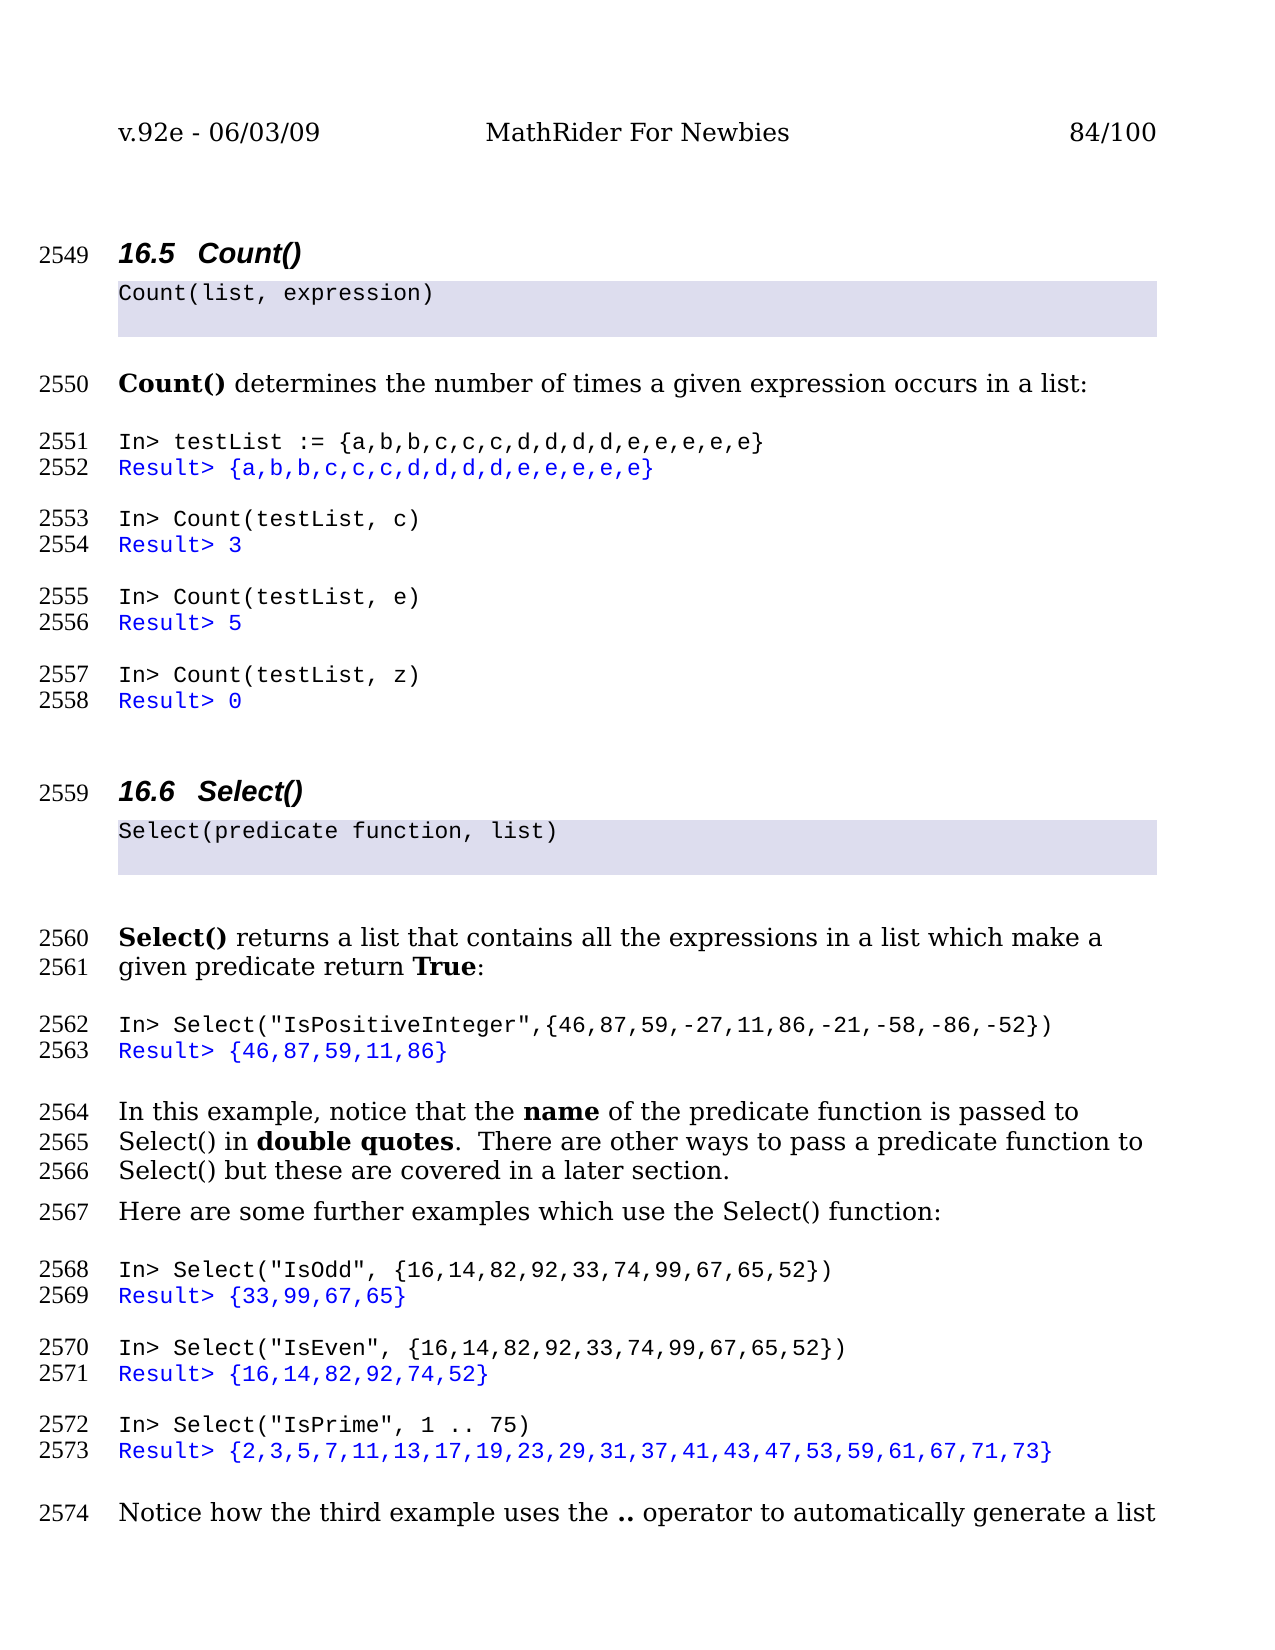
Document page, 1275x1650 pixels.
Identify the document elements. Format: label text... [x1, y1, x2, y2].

text Result> 5 [118, 612, 1157, 637]
text Select() returns a list that contains all the expressions in a list which make a given predicate return True: [118, 922, 1157, 981]
text Result> {a,b,b,c,c,c,d,d,d,d,e,e,e,e,e} [118, 456, 1157, 482]
text In> Select("IsPrime", 1 .. 75) [118, 1414, 1157, 1440]
text In> Count(testList, e) [118, 586, 1157, 612]
text In> Select("IsOdd", {16,14,82,92,33,74,99,67,65,52}) [118, 1258, 1157, 1284]
text Result> {33,99,67,65} [118, 1284, 1157, 1310]
text In> Select("IsPositiveInteger",{46,87,59,-27,11,86,-21,-58,-86,-52}) [118, 1013, 1157, 1039]
text Result> 3 [118, 534, 1157, 560]
text In> Count(testList, c) [118, 508, 1157, 534]
subtitle Select() [118, 774, 1157, 808]
text Notice how the third example uses the .. operator to automatically generate a list [118, 1498, 1157, 1527]
subtitle Count() [118, 236, 1157, 269]
text In this example, notice that the name of the predicate function is passed to Select() in double quotes. There are other ways to pass a predicate function to Select() but these are covered in a later section. [118, 1097, 1157, 1185]
text Result> 0 [118, 689, 1157, 715]
text Result> {16,14,82,92,74,52} [118, 1362, 1157, 1388]
text Count() determines the number of times a given expression occurs in a list: [118, 369, 1157, 398]
text In> Select("IsEven", {16,14,82,92,33,74,99,67,65,52}) [118, 1336, 1157, 1362]
text Here are some further examples which use the Select() function: [118, 1197, 1157, 1226]
table_header Select(predicate function, list) [118, 820, 1157, 875]
text In> testList := {a,b,b,c,c,c,d,d,d,d,e,e,e,e,e} [118, 430, 1157, 456]
text In> Count(testList, z) [118, 663, 1157, 689]
table_header Count(list, expression) [118, 281, 1157, 337]
text Result> {2,3,5,7,11,13,17,19,23,29,31,37,41,43,47,53,59,61,67,71,73} [118, 1440, 1157, 1466]
text Result> {46,87,59,11,86} [118, 1039, 1157, 1065]
